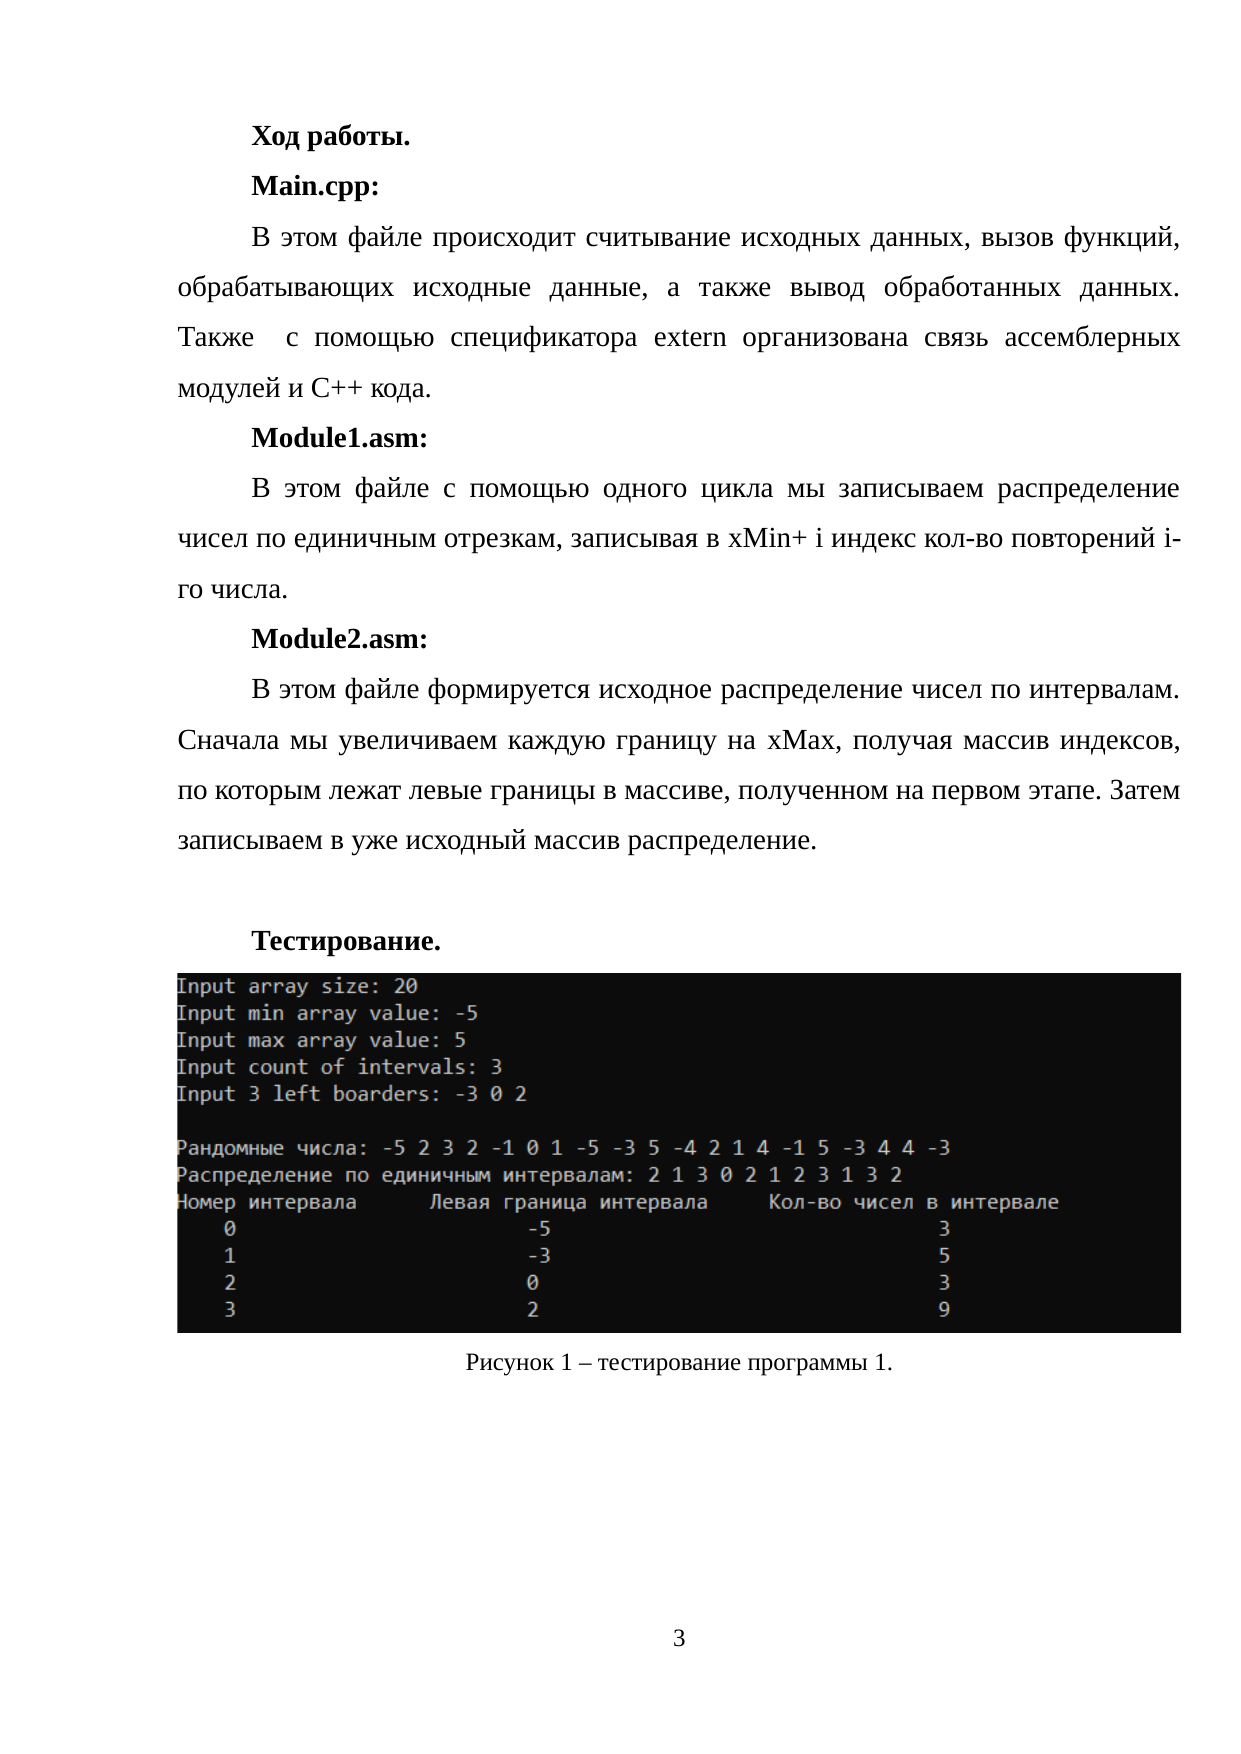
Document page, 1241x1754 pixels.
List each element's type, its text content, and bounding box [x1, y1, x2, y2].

text Main.cpp: [177, 168, 1181, 202]
text Тестирование. [177, 923, 1181, 957]
text В этом файле с помощью одного цикла мы записываем распределение чисел по единичным отрезкам, записывая в xMin+ i индекс кол-во повторений i-го числа. [177, 470, 1181, 604]
text Module2.asm: [177, 621, 1181, 655]
text В этом файле формируется исходное распределение чисел по интервалам. Сначала мы увеличиваем каждую границу на xMax, получая массив индексов, по которым лежат левые границы в массиве, полученном на первом этапе. Затем записываем в уже исходный массив распределение. [177, 672, 1181, 856]
text Ход работы. [177, 118, 1181, 152]
text В этом файле происходит считывание исходных данных, вызов функций, обрабатывающих исходные данные, а также вывод обработанных данных. Также c помощью спецификатора extern организована связь ассемблерных модулей и С++ кода. [177, 219, 1181, 403]
text Рисунок 1 – тестирование программы 1. [177, 1347, 1181, 1375]
text Module1.asm: [177, 420, 1181, 453]
